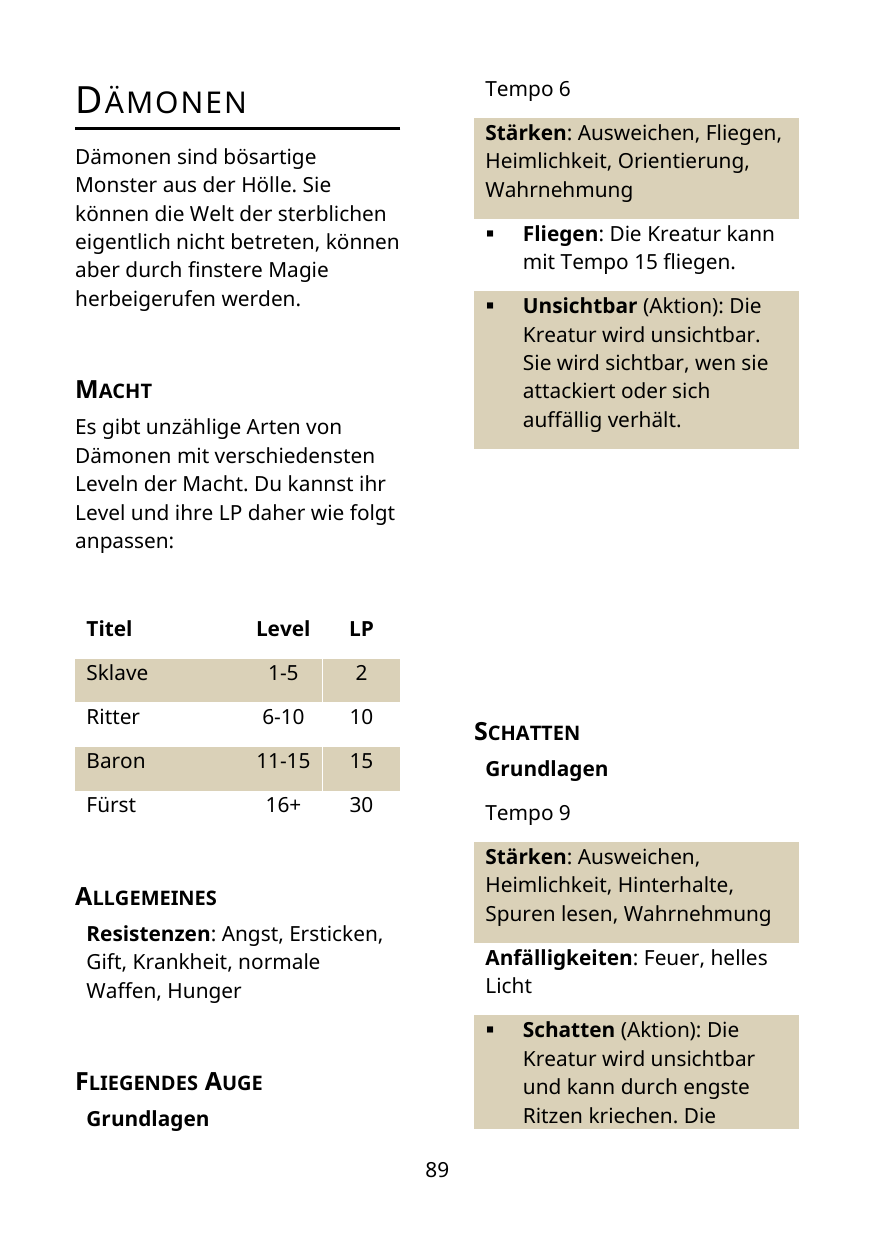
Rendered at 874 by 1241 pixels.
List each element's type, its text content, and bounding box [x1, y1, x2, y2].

table_cell Schatten (Aktion): Die Kreatur wird unsichtbar und kann durch engste Ritzen kriechen. Die [474, 1015, 799, 1129]
table_cell Fürst [75, 791, 244, 835]
table_cell 11-15 [244, 747, 322, 791]
table_cell Unsichtbar (Aktion): Die Kreatur wird unsichtbar. Sie wird sichtbar, wen sie attackiert oder sich auffällig verhält. [474, 291, 799, 449]
table_header Grundlagen [75, 1104, 400, 1148]
table_cell 6-10 [244, 703, 322, 747]
table_cell 1-5 [244, 659, 322, 702]
table_header Tempo 6 [474, 74, 799, 118]
subtitle Allgemeines [75, 879, 400, 913]
table_cell 15 [323, 747, 400, 791]
table_header LP [323, 614, 400, 658]
table_cell Stärken: Ausweichen, Fliegen, Heimlichkeit, Orientierung, Wahrnehmung [474, 118, 799, 219]
table_cell 30 [323, 791, 400, 835]
table_header Grundlagen Tempo 9 [474, 754, 799, 842]
subtitle Fliegendes Auge [75, 1064, 400, 1098]
table_cell Ritter [75, 703, 244, 747]
subtitle Macht [75, 372, 400, 406]
table_cell 16+ [244, 791, 322, 835]
table_cell Anfälligkeiten: Feuer, helles Licht [474, 943, 799, 1015]
text Dämonen sind bösartige Monster aus der Hölle. Sie können die Welt der sterblichen eigentlich nicht betreten, können aber durch finstere Magie herbeigerufen werden. [75, 142, 400, 312]
table_header Resistenzen: Angst, Ersticken, Gift, Krankheit, normale Waffen, Hunger [75, 919, 400, 1020]
table_header Level [244, 614, 322, 658]
subtitle Schatten [474, 713, 799, 748]
table_cell Stärken: Ausweichen, Heimlichkeit, Hinterhalte, Spuren lesen, Wahrnehmung [474, 842, 799, 943]
table_cell Sklave [75, 659, 244, 702]
table_cell 10 [323, 703, 400, 747]
text Es gibt unzählige Arten von Dämonen mit verschiedensten Leveln der Macht. Du kannst ihr Level und ihre LP daher wie folgt anpassen: [75, 412, 400, 555]
table_cell 2 [323, 659, 400, 702]
table_cell Fliegen: Die Kreatur kann mit Tempo 15 fliegen. [474, 219, 799, 291]
table_header Titel [75, 614, 244, 658]
subtitle Dämonen [75, 74, 400, 127]
table_cell Baron [75, 747, 244, 791]
